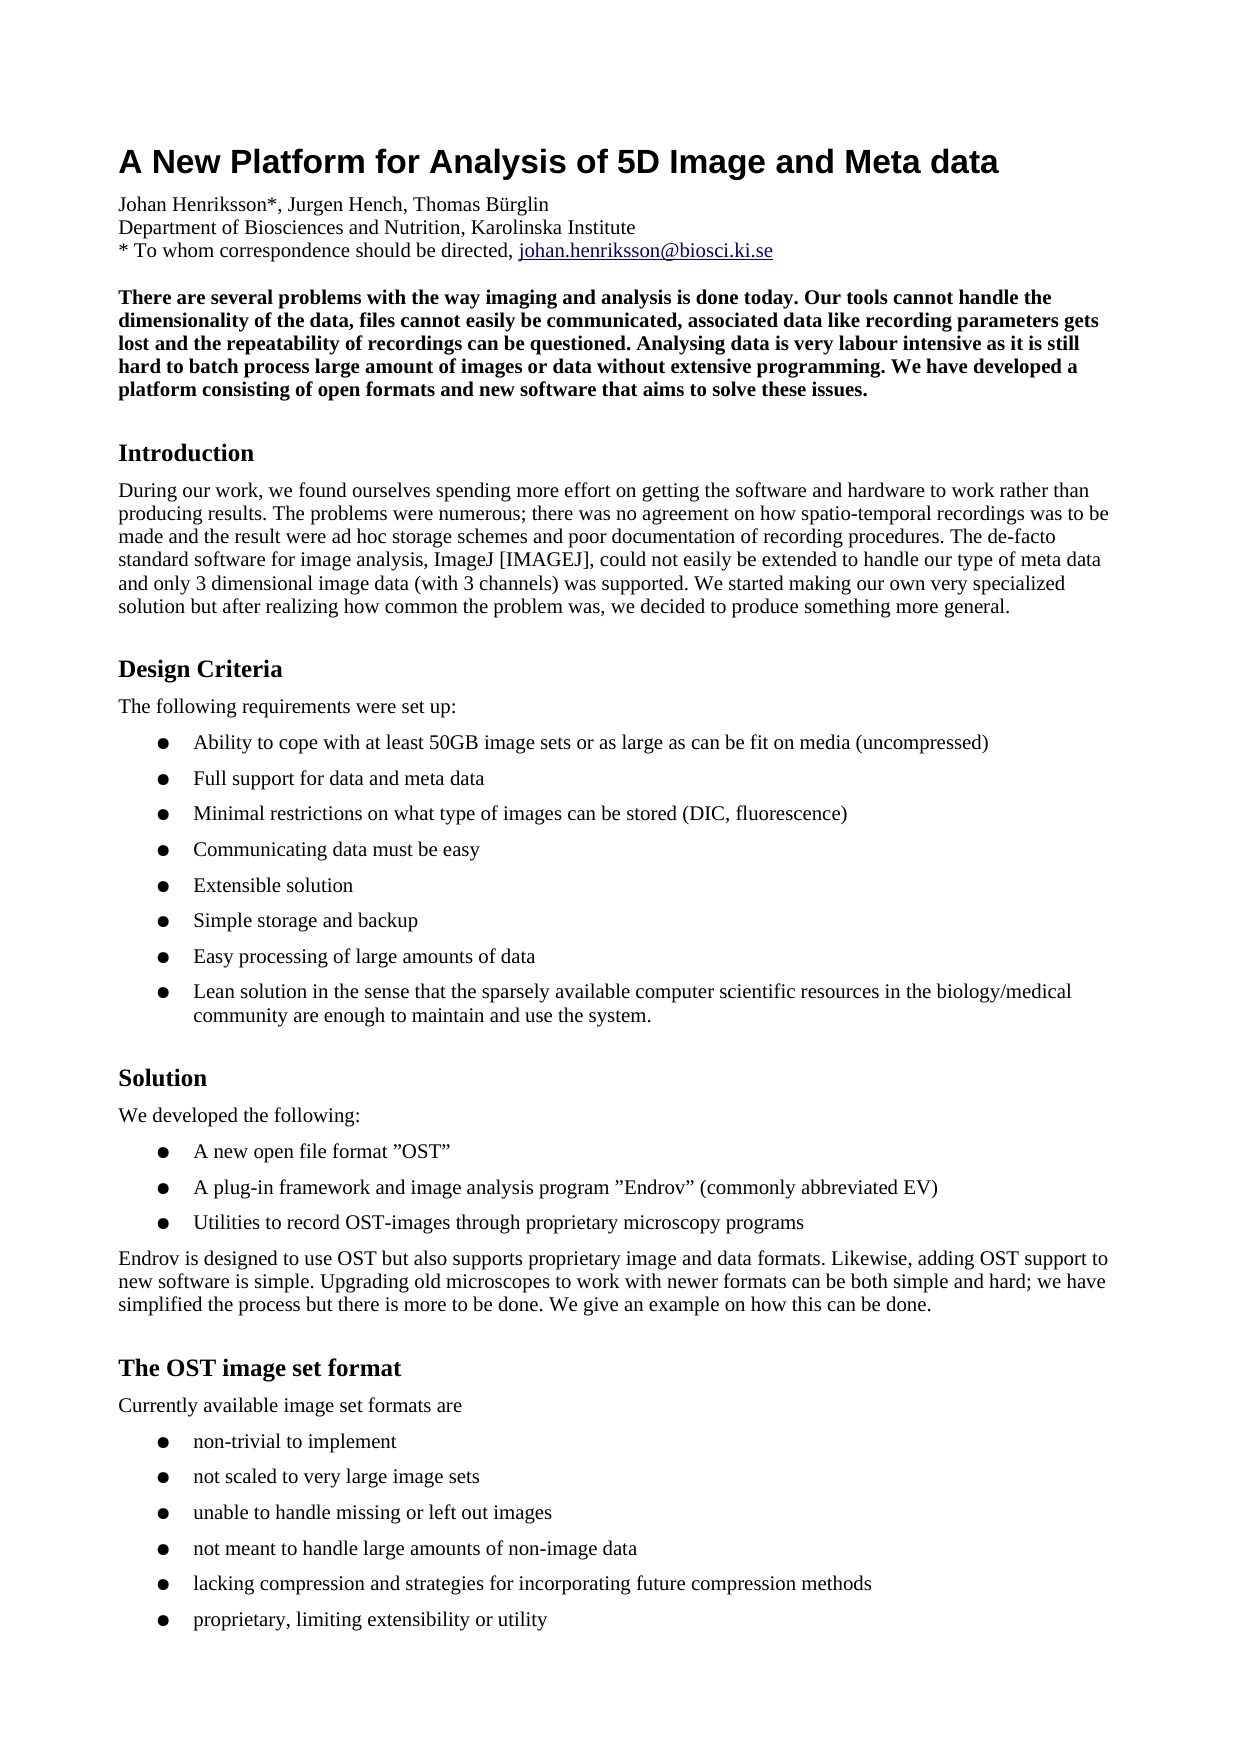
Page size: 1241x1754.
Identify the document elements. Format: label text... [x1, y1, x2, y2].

list Full support for data and meta data [156, 767, 1122, 790]
list Communicating data must be easy [156, 838, 1122, 861]
subtitle A New Platform for Analysis of 5D Image and Meta data [118, 143, 1122, 181]
list Simple storage and backup [156, 909, 1122, 932]
list A plug-in framework and image analysis program ”Endrov” (commonly abbreviated EV) [156, 1176, 1122, 1199]
list Easy processing of large amounts of data [156, 945, 1122, 968]
list Utilities to record OST-images through proprietary microscopy programs [156, 1211, 1122, 1234]
subtitle Solution [118, 1064, 1122, 1092]
text * To whom correspondence should be directed, johan.henriksson@biosci.ki.se [118, 239, 1122, 262]
text Currently available image set formats are [118, 1394, 1122, 1417]
text During our work, we found ourselves spending more effort on getting the software and hardware to work rather than producing results. The problems were numerous; there was no agreement on how spatio-temporal recordings was to be made and the result were ad hoc storage schemes and poor documentation of recording procedures. The de-facto standard software for image analysis, ImageJ [IMAGEJ], could not easily be extended to handle our type of meta data and only 3 dimensional image data (with 3 channels) was supported. We started making our own very specialized solution but after realizing how common the problem was, we decided to produce something more general. [118, 479, 1122, 618]
list A new open file format ”OST” [156, 1140, 1122, 1163]
text There are several problems with the way imaging and analysis is done today. Our tools cannot handle the dimensionality of the data, files cannot easily be communicated, associated data like recording parameters gets lost and the repeatability of recordings can be questioned. Analysing data is very labour intensive as it is still hard to batch process large amount of images or data without extensive programming. We have developed a platform consisting of open formats and new software that aims to solve these issues. [118, 286, 1122, 401]
text We developed the following: [118, 1104, 1122, 1127]
list non-trivial to implement [156, 1429, 1122, 1453]
subtitle Design Criteria [118, 655, 1122, 683]
text Department of Biosciences and Nutrition, Karolinska Institute [118, 216, 1122, 239]
subtitle Introduction [118, 439, 1122, 466]
list Extensible solution [156, 873, 1122, 897]
text The following requirements were set up: [118, 695, 1122, 718]
list not meant to handle large amounts of non-image data [156, 1536, 1122, 1559]
list not scaled to very large image sets [156, 1465, 1122, 1488]
list lacking compression and strategies for incorporating future compression methods [156, 1572, 1122, 1595]
text Johan Henriksson*, Jurgen Hench, Thomas Bürglin [118, 193, 1122, 216]
list Lean solution in the sense that the sparsely available computer scientific resources in the biology/medical community are enough to maintain and use the system. [156, 980, 1122, 1027]
list proprietary, limiting extensibility or utility [156, 1608, 1122, 1631]
list Minimal restrictions on what type of images can be stored (DIC, fluorescence) [156, 802, 1122, 825]
text Endrov is designed to use OST but also supports proprietary image and data formats. Likewise, adding OST support to new software is simple. Upgrading old microscopes to work with newer formats can be both simple and hard; we have simplified the process but there is more to be done. We give an example on how this can be done. [118, 1247, 1122, 1316]
subtitle The OST image set format [118, 1354, 1122, 1381]
list unable to handle missing or left out images [156, 1501, 1122, 1524]
list Ability to cope with at least 50GB image sets or as large as can be fit on media (uncompressed) [156, 731, 1122, 754]
